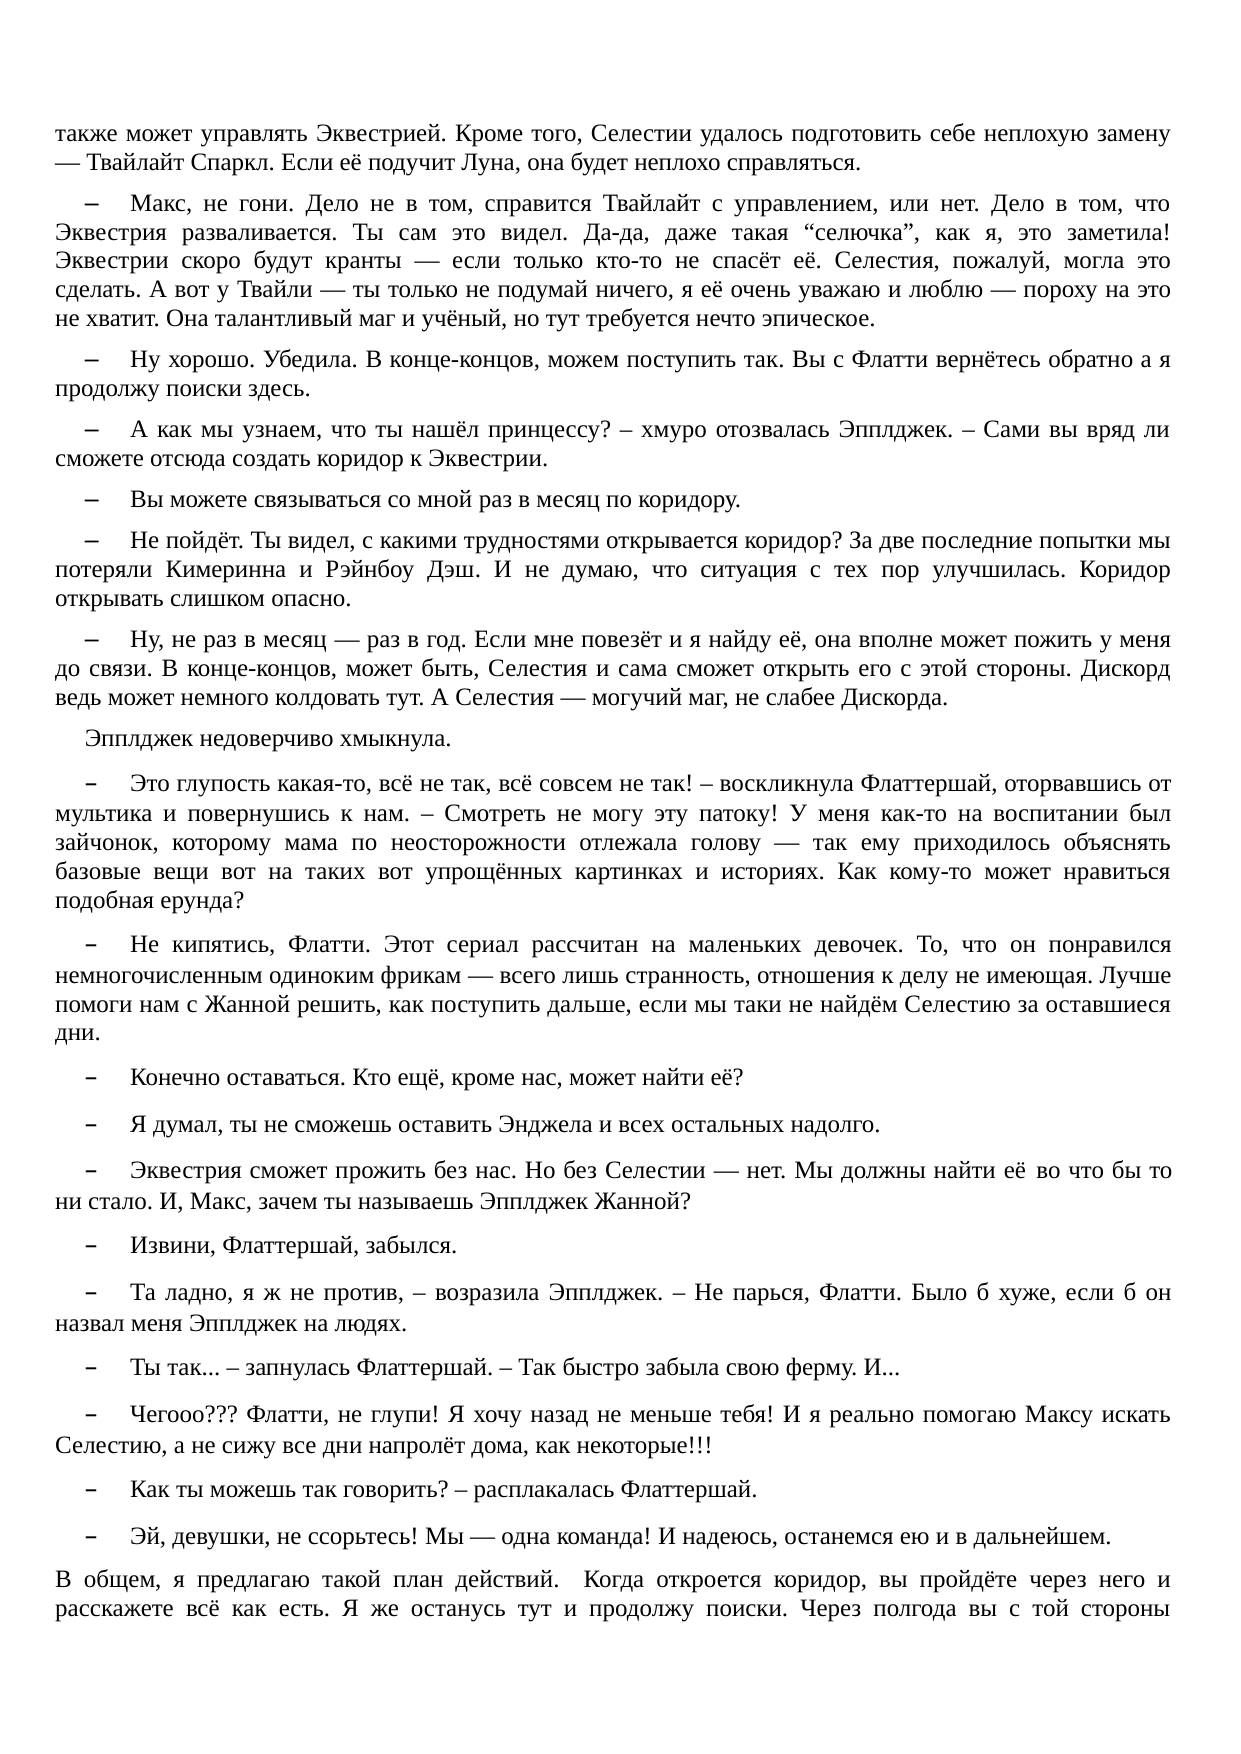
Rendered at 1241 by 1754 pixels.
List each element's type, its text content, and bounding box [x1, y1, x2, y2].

list Ну, не раз в месяц — раз в год. Если мне повезёт и я найду её, она вполне может пожить у меня до связи. В конце-концов, может быть, Селестия и сама сможет открыть его с этой стороны. Дискорд ведь может немного колдовать тут. А Селестия — могучий маг, не слабее Дискорда. [55, 624, 1172, 711]
list Ты так... – запнулась Флаттершай. – Так быстро забыла свою ферму. И... [55, 1349, 1172, 1383]
list А как мы узнаем, что ты нашёл принцессу? – хмуро отозвалась Эпплджек. – Сами вы вряд ли сможете отсюда создать коридор к Эквестрии. [55, 414, 1172, 472]
list Макс, не гони. Дело не в том, справится Твайлайт с управлением, или нет. Дело в том, что Эквестрия разваливается. Ты сам это видел. Да-да, даже такая “селючка”, как я, это заметила! Эквестрии скоро будут кранты — если только кто-то не спасёт её. Селестия, пожалуй, могла это сделать. А вот у Твайли — ты только не подумай ничего, я её очень уважаю и люблю — пороху на это не хватит. Она талантливый маг и учёный, но тут требуется нечто эпическое. [55, 188, 1172, 332]
list Вы можете связываться со мной раз в месяц по коридору. [55, 484, 1172, 513]
list В общем, я предлагаю такой план действий. Когда откроется коридор, вы пройдёте через него и расскажете всё как есть. Я же останусь тут и продолжу поиски. Через полгода вы с той стороны [55, 1564, 1172, 1622]
list Та ладно, я ж не против, – возразила Эпплджек. – Не парься, Флатти. Было б хуже, если б он назвал меня Эпплджек на людях. [55, 1274, 1172, 1337]
list Я думал, ты не сможешь оставить Энджела и всех остальных надолго. [55, 1105, 1172, 1139]
list Как ты можешь так говорить? – расплакалась Флаттершай. [55, 1471, 1172, 1505]
list также может управлять Эквестрией. Кроме того, Селестии удалось подготовить себе неплохую замену — Твайлайт Спаркл. Если её подучит Луна, она будет неплохо справляться. [55, 118, 1172, 176]
list Это глупость какая-то, всё не так, всё совсем не так! – воскликнула Флаттершай, оторвавшись от мультика и повернушись к нам. – Смотреть не могу эту патоку! У меня как-то на воспитании был зайчонок, которому мама по неосторожности отлежала голову — так ему приходилось объяснять базовые вещи вот на таких вот упрощённых картинках и историях. Как кому-то может нравиться подобная ерунда? [55, 764, 1172, 913]
list Чегооо??? Флатти, не глупи! Я хочу назад не меньше тебя! И я реально помогаю Максу искать Селестию, а не сижу все дни напролёт дома, как некоторые!!! [55, 1396, 1172, 1458]
list Не кипятись, Флатти. Этот сериал рассчитан на маленьких девочек. То, что он понравился немногочисленным одиноким фрикам — всего лишь странность, отношения к делу не имеющая. Лучше помоги нам с Жанной решить, как поступить дальше, если мы таки не найдём Селестию за оставшиеся дни. [55, 926, 1172, 1046]
list Конечно оставаться. Кто ещё, кроме нас, может найти её? [55, 1059, 1172, 1093]
list Эквестрия сможет прожить без нас. Но без Селестии — нет. Мы должны найти её во что бы то ни стало. И, Макс, зачем ты называешь Эпплджек Жанной? [55, 1152, 1172, 1215]
list Не пойдёт. Ты видел, с какими трудностями открывается коридор? За две последние попытки мы потеряли Кимеринна и Рэйнбоу Дэш. И не думаю, что ситуация с тех пор улучшилась. Коридор открывать слишком опасно. [55, 526, 1172, 612]
list Извини, Флаттершай, забылся. [55, 1227, 1172, 1261]
list Ну хорошо. Убедила. В конце-концов, можем поступить так. Вы с Флатти вернётесь обратно а я продолжу поиски здесь. [55, 344, 1172, 402]
list Эй, девушки, не ссорьтесь! Мы — одна команда! И надеюсь, останемся ею и в дальнейшем. [55, 1517, 1172, 1552]
text Эпплджек недоверчиво хмыкнула. [55, 723, 1172, 752]
